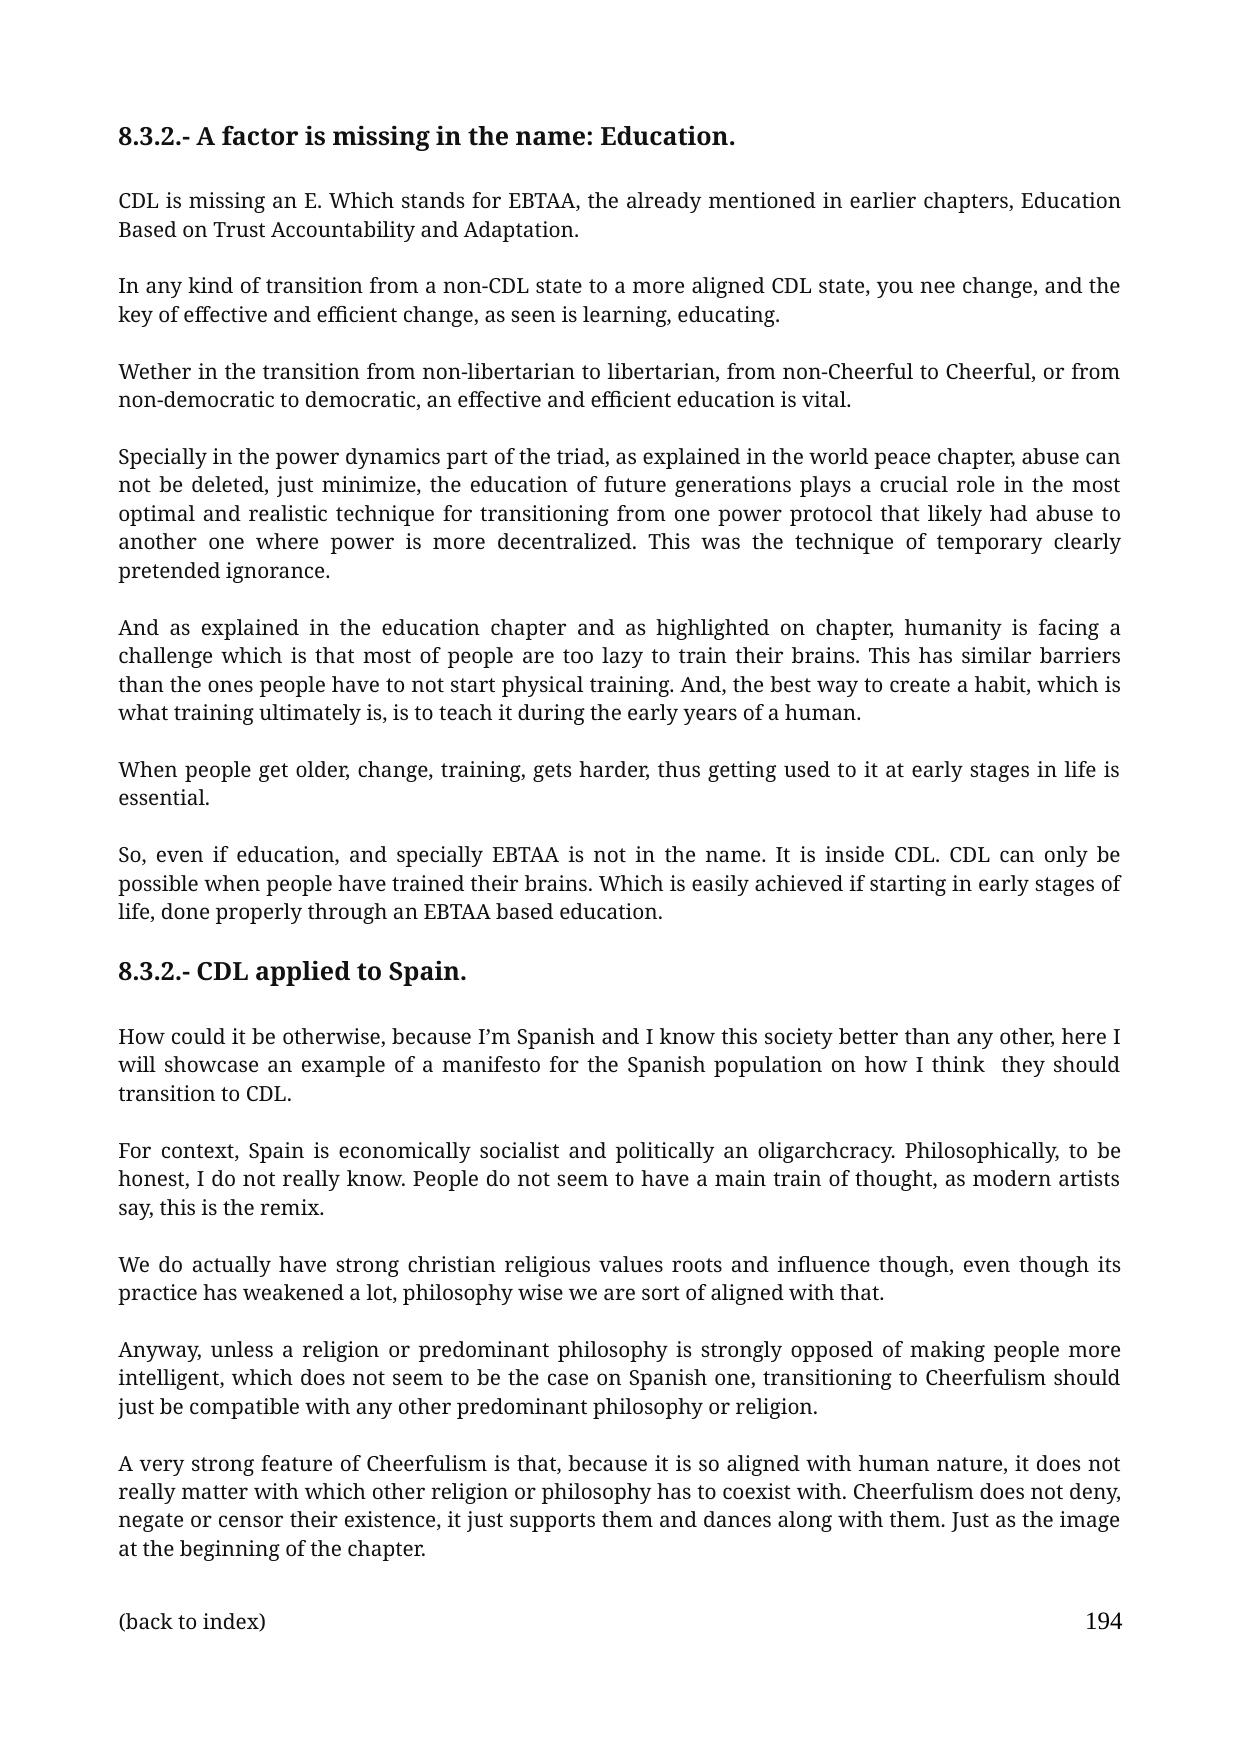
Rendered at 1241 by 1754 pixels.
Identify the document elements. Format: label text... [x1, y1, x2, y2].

text Specially in the power dynamics part of the triad, as explained in the world peace chapter, abuse can not be deleted, just minimize, the education of future generations plays a crucial role in the most optimal and realistic technique for transitioning from one power protocol that likely had abuse to another one where power is more decentralized. This was the technique of temporary clearly pretended ignorance. [118, 442, 1122, 584]
text Wether in the transition from non-libertarian to libertarian, from non-Cheerful to Cheerful, or from non-democratic to democratic, an effective and efficient education is vital. [118, 357, 1122, 414]
text In any kind of transition from a non-CDL state to a more aligned CDL state, you nee change, and the key of effective and efficient change, as seen is learning, educating. [118, 272, 1122, 328]
text 8.3.2.- CDL applied to Spain. [118, 954, 1122, 988]
text 8.3.2.- A factor is missing in the name: Education. [118, 118, 1122, 152]
text We do actually have strong christian religious values roots and influence though, even though its practice has weakened a lot, philosophy wise we are sort of aligned with that. [118, 1250, 1122, 1307]
text For context, Spain is economically socialist and politically an oligarchcracy. Philosophically, to be honest, I do not really know. People do not seem to have a main train of thought, as modern artists say, this is the remix. [118, 1136, 1122, 1221]
text A very strong feature of Cheerfulism is that, because it is so aligned with human nature, it does not really matter with which other religion or philosophy has to coexist with. Cheerfulism does not deny, negate or censor their existence, it just supports them and dances along with them. Just as the image at the beginning of the chapter. [118, 1449, 1122, 1562]
text When people get older, change, training, gets harder, thus getting used to it at early stages in life is essential. [118, 755, 1122, 812]
text And as explained in the education chapter and as highlighted on chapter, humanity is facing a challenge which is that most of people are too lazy to train their brains. This has similar barriers than the ones people have to not start physical training. And, the best way to create a habit, which is what training ultimately is, is to teach it during the early years of a human. [118, 613, 1122, 727]
text CDL is missing an E. Which stands for EBTAA, the already mentioned in earlier chapters, Education Based on Trust Accountability and Adaptation. [118, 186, 1122, 243]
text So, even if education, and specially EBTAA is not in the name. It is inside CDL. CDL can only be possible when people have trained their brains. Which is easily achieved if starting in early stages of life, done properly through an EBTAA based education. [118, 840, 1122, 926]
text Anyway, unless a religion or predominant philosophy is strongly opposed of making people more intelligent, which does not seem to be the case on Spanish one, transitioning to Cheerfulism should just be compatible with any other predominant philosophy or religion. [118, 1335, 1122, 1420]
text How could it be otherwise, because I’m Spanish and I know this society better than any other, here I will showcase an example of a manifesto for the Spanish population on how I think they should transition to CDL. [118, 1022, 1122, 1107]
